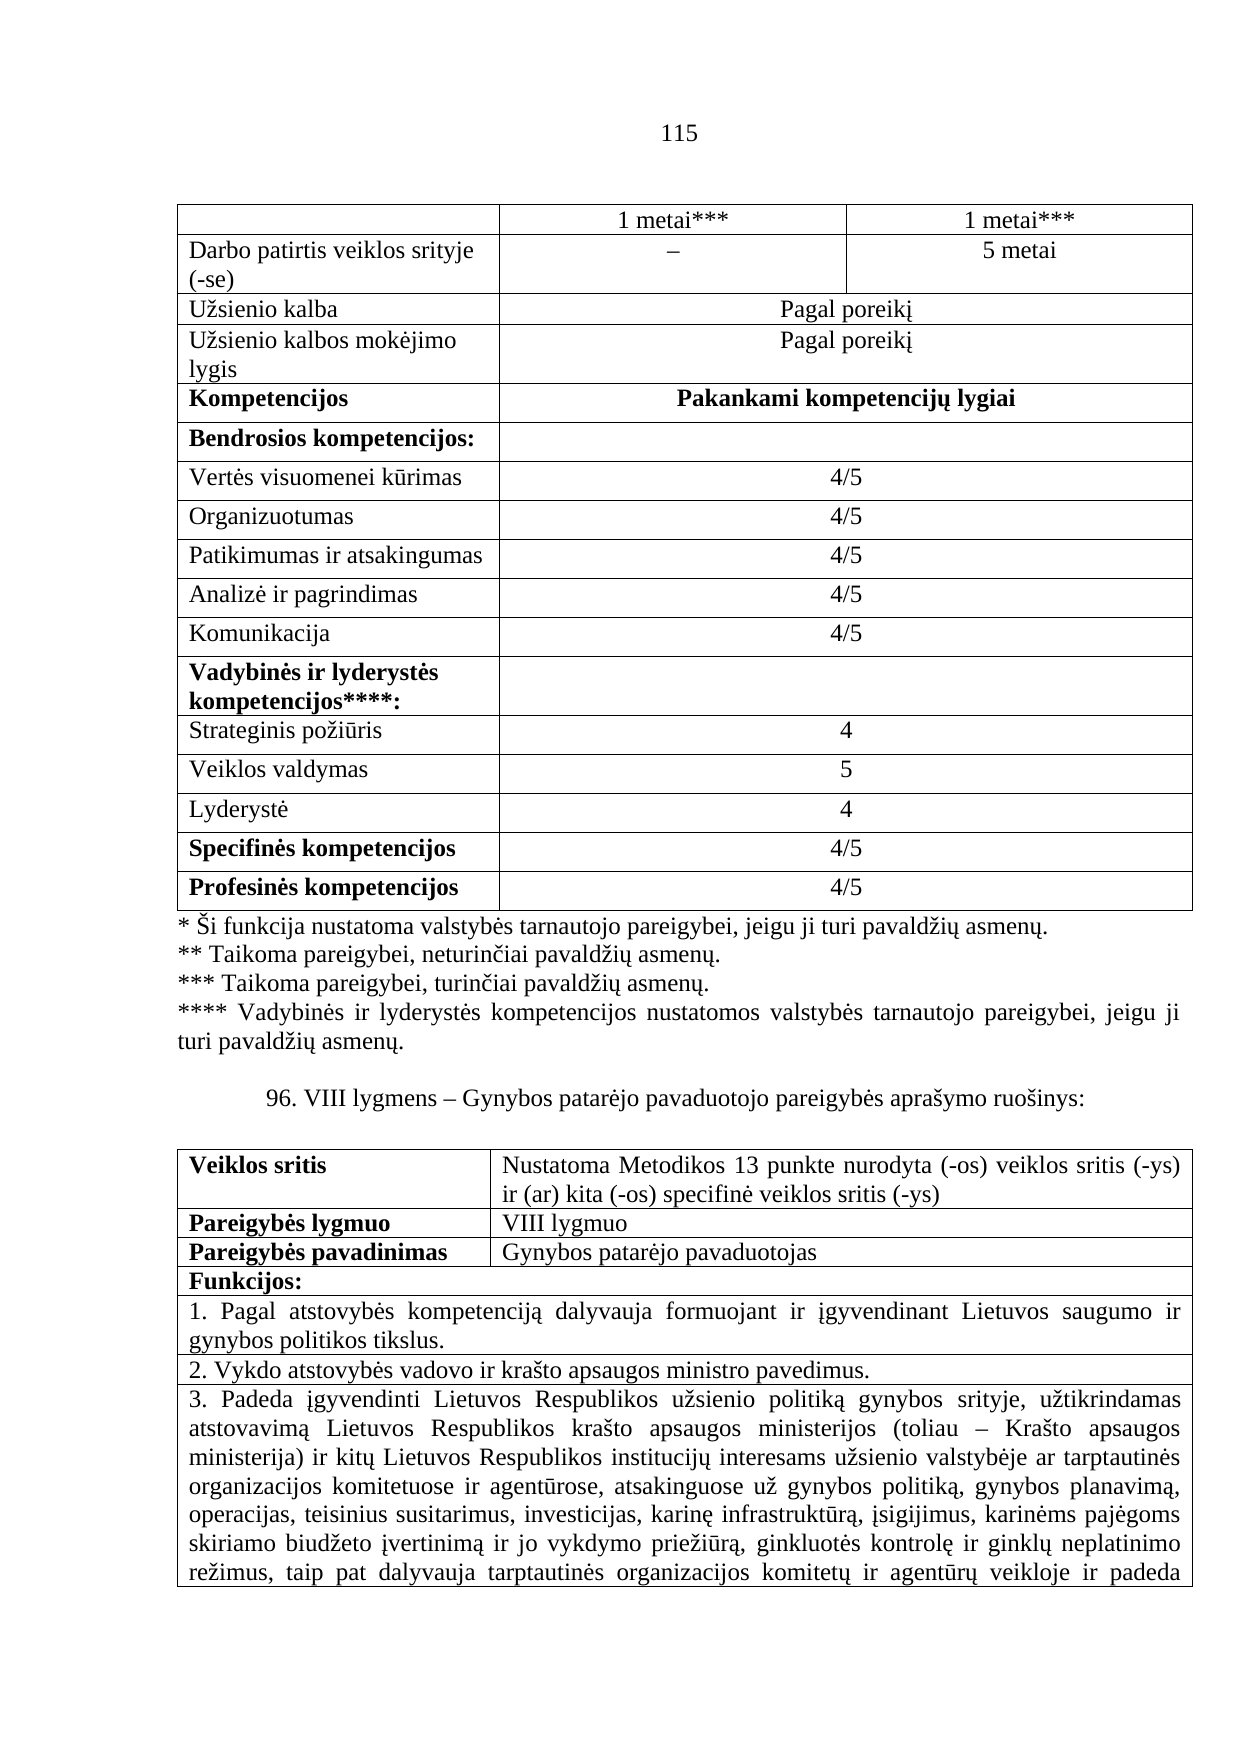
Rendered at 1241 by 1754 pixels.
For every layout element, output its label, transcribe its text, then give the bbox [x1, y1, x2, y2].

table_cell 4 [500, 716, 1192, 753]
table_cell Pareigybės lygmuo [178, 1209, 490, 1237]
table_cell Kompetencijos [178, 384, 499, 422]
table_cell VIII lygmuo [491, 1209, 1192, 1237]
text 96. VIII lygmens – Gynybos patarėjo pavaduotojo pareigybės aprašymo ruošinys: [177, 1083, 1181, 1112]
table_cell 4/5 [500, 579, 1192, 617]
table_cell Pakankami kompetencijų lygiai [500, 384, 1192, 422]
table_cell 4/5 [500, 618, 1192, 656]
table_cell 5 [500, 755, 1192, 793]
table_cell Analizė ir pagrindimas [178, 579, 499, 617]
table_cell Profesinės kompetencijos [178, 872, 499, 910]
text ** Taikoma pareigybei, neturinčiai pavaldžių asmenų. [177, 939, 1181, 968]
text *** Taikoma pareigybei, turinčiai pavaldžių asmenų. [177, 968, 1181, 997]
table_cell Patikimumas ir atsakingumas [178, 540, 499, 578]
table_cell 4/5 [500, 501, 1192, 539]
table_cell 2. Vykdo atstovybės vadovo ir krašto apsaugos ministro pavedimus. [178, 1355, 1192, 1383]
table_cell Organizuotumas [178, 501, 499, 539]
table_cell [178, 205, 499, 234]
table_cell Lyderystė [178, 794, 499, 832]
table_cell Specifinės kompetencijos [178, 833, 499, 871]
table_cell – [500, 235, 846, 293]
table_cell 4/5 [500, 833, 1192, 871]
table_cell 4/5 [500, 462, 1192, 500]
table_cell [500, 423, 1192, 461]
table_cell Užsienio kalba [178, 294, 499, 324]
table_cell Pagal poreikį [500, 325, 1192, 382]
table_cell Funkcijos: [178, 1267, 1192, 1295]
table_cell Darbo patirtis veiklos srityje (-se) [178, 235, 499, 293]
table_header Nustatoma Metodikos 13 punkte nurodyta (-os) veiklos sritis (-ys) ir (ar) kita (-os) specifinė veiklos sritis (-ys) [491, 1150, 1192, 1207]
table_cell Gynybos patarėjo pavaduotojas [491, 1238, 1192, 1266]
table_cell Pagal poreikį [500, 294, 1192, 324]
table_cell Užsienio kalbos mokėjimo lygis [178, 325, 499, 382]
table_cell 1 metai*** [500, 205, 846, 234]
table_cell Strateginis požiūris [178, 716, 499, 753]
table_cell 1 metai*** [847, 205, 1192, 234]
table_cell Vadybinės ir lyderystės kompetencijos****: [178, 657, 499, 714]
table_cell 4/5 [500, 540, 1192, 578]
table_cell Vertės visuomenei kūrimas [178, 462, 499, 500]
table_cell 4 [500, 794, 1192, 832]
table_cell Pareigybės pavadinimas [178, 1238, 490, 1266]
table_cell [500, 657, 1192, 714]
table_cell Bendrosios kompetencijos: [178, 423, 499, 461]
table_header Veiklos sritis [178, 1150, 490, 1207]
table_cell 4/5 [500, 872, 1192, 910]
table_cell 3. Padeda įgyvendinti Lietuvos Respublikos užsienio politiką gynybos srityje, užtikrindamas atstovavimą Lietuvos Respublikos krašto apsaugos ministerijos (toliau – Krašto apsaugos ministerija) ir kitų Lietuvos Respublikos institucijų interesams užsienio valstybėje ar tarptautinės organizacijos komitetuose ir agentūrose, atsakinguose už gynybos politiką, gynybos planavimą, operacijas, teisinius susitarimus, investicijas, karinę infrastruktūrą, įsigijimus, karinėms pajėgoms skiriamo biudžeto įvertinimą ir jo vykdymo priežiūrą, ginkluotės kontrolę ir ginklų neplatinimo režimus, taip pat dalyvauja tarptautinės organizacijos komitetų ir agentūrų veikloje ir padeda [178, 1385, 1192, 1586]
text * Ši funkcija nustatoma valstybės tarnautojo pareigybei, jeigu ji turi pavaldžių asmenų. [177, 911, 1181, 939]
table_cell Komunikacija [178, 618, 499, 656]
text **** Vadybinės ir lyderystės kompetencijos nustatomos valstybės tarnautojo pareigybei, jeigu ji turi pavaldžių asmenų. [177, 997, 1181, 1054]
table_cell 1. Pagal atstovybės kompetenciją dalyvauja formuojant ir įgyvendinant Lietuvos saugumo ir gynybos politikos tikslus. [178, 1296, 1192, 1354]
table_cell 5 metai [847, 235, 1192, 293]
table_cell Veiklos valdymas [178, 755, 499, 793]
